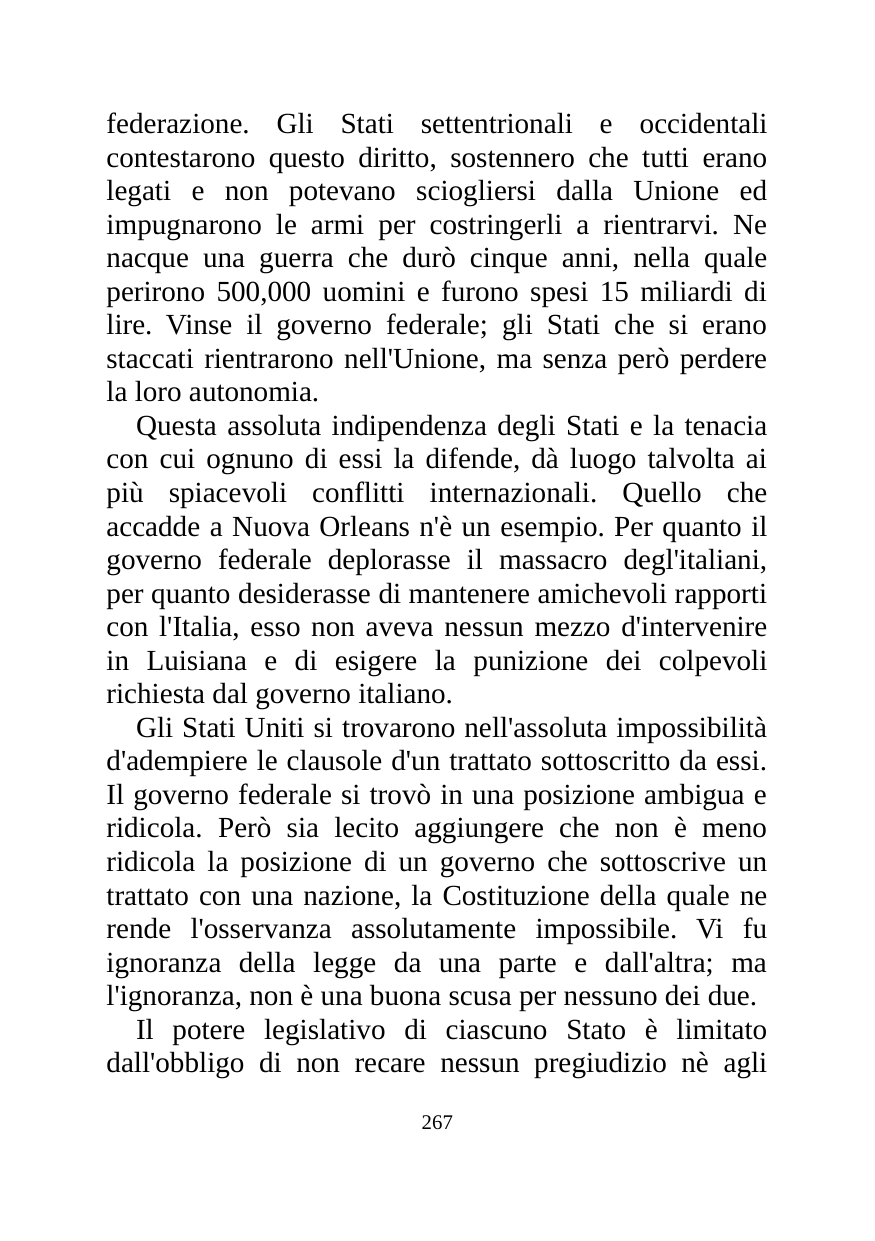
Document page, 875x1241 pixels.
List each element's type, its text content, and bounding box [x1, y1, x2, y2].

text Il potere legislativo di ciascuno Stato è limitato dall'obbligo di non recare nessun pregiudizio nè agli [106, 1012, 768, 1079]
text federazione. Gli Stati settentrionali e occidentali contestarono questo diritto, sostennero che tutti erano legati e non potevano sciogliersi dalla Unione ed impugnarono le armi per costringerli a rientrarvi. Ne nacque una guerra che durò cinque anni, nella quale perirono 500,000 uomini e furono spesi 15 miliardi di lire. Vinse il governo federale; gli Stati che si erano staccati rientrarono nell'Unione, ma senza però perdere la loro autonomia. [106, 106, 768, 408]
text Questa assoluta indipendenza degli Stati e la tenacia con cui ognuno di essi la difende, dà luogo talvolta ai più spiacevoli conflitti internazionali. Quello che accadde a Nuova Orleans n'è un esempio. Per quanto il governo federale deplorasse il massacro degl'italiani, per quanto desiderasse di mantenere amichevoli rapporti con l'Italia, esso non aveva nessun mezzo d'intervenire in Luisiana e di esigere la punizione dei colpevoli richiesta dal governo italiano. [106, 408, 768, 710]
text Gli Stati Uniti si trovarono nell'assoluta impossibilità d'adempiere le clausole d'un trattato sottoscritto da essi. Il governo federale si trovò in una posizione ambigua e ridicola. Però sia lecito aggiungere che non è meno ridicola la posizione di un governo che sottoscrive un trattato con una nazione, la Costituzione della quale ne rende l'osservanza assolutamente impossibile. Vi fu ignoranza della legge da una parte e dall'altra; ma l'ignoranza, non è una buona scusa per nessuno dei due. [106, 710, 768, 1012]
